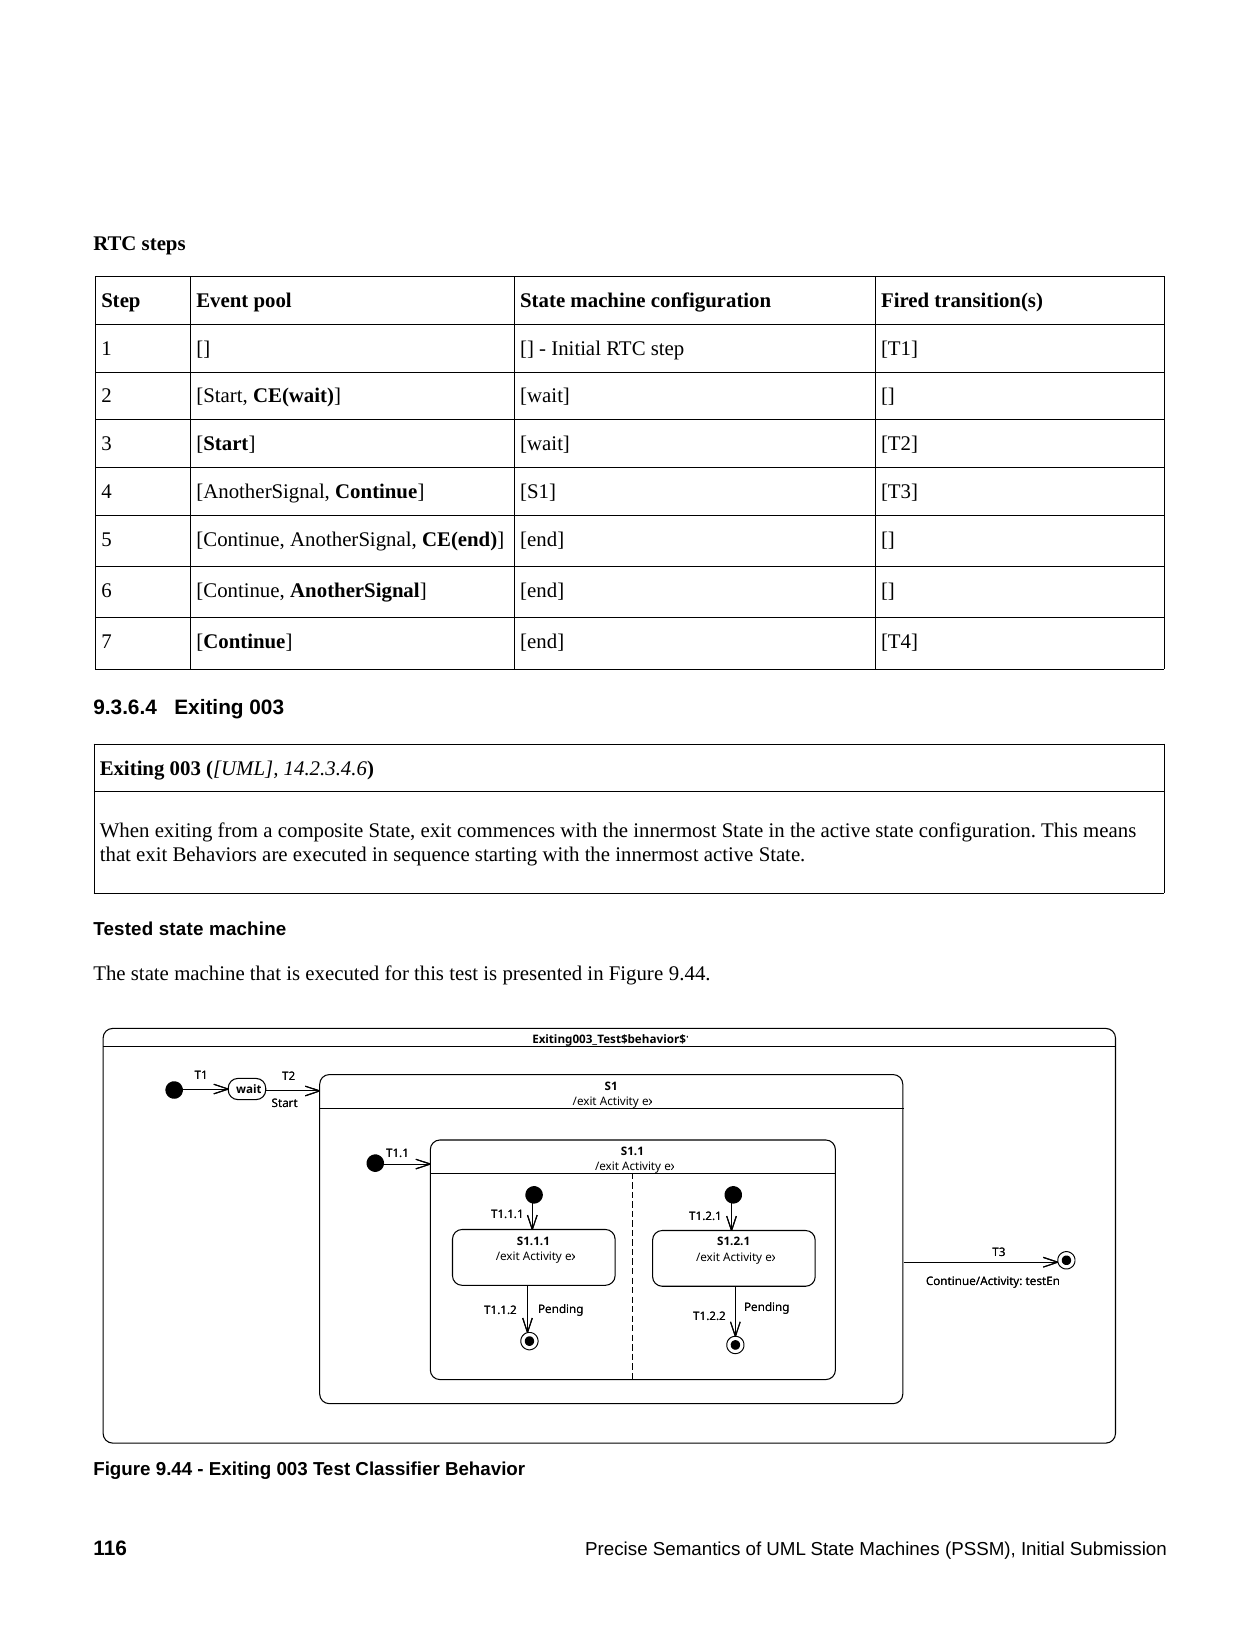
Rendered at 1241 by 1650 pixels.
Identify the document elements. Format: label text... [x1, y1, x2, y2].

table_cell [T1] [876, 325, 1164, 372]
table_cell 7 [96, 618, 190, 668]
table_cell [] [876, 516, 1164, 566]
table_header Fired transition(s) [876, 277, 1164, 324]
table_cell [Continue] [191, 618, 514, 668]
table_cell [Start, CE(wait)] [191, 373, 514, 419]
table_cell 5 [96, 516, 190, 566]
table_cell [T2] [876, 420, 1164, 467]
table_header State machine configuration [515, 277, 875, 324]
table_cell [wait] [515, 420, 875, 467]
table_cell [] - Initial RTC step [515, 325, 875, 372]
table_cell [T4] [876, 618, 1164, 668]
subtitle Exiting 003 [93, 693, 1164, 718]
table_cell [Continue, AnotherSignal, CE(end)] [191, 516, 514, 566]
table_cell 4 [96, 468, 190, 515]
subtitle Tested state machine [93, 918, 1164, 940]
table_cell 1 [96, 325, 190, 372]
table_cell [AnotherSignal, Continue] [191, 468, 514, 515]
text RTC steps [93, 231, 1164, 255]
table_cell [T3] [876, 468, 1164, 515]
table_cell 3 [96, 420, 190, 467]
table_cell [] [191, 325, 514, 372]
table_cell [end] [515, 516, 875, 566]
table_cell [] [876, 373, 1164, 419]
table_cell 6 [96, 567, 190, 617]
table_header Step [96, 277, 190, 324]
table_header Event pool [191, 277, 514, 324]
text Figure 9.44 - Exiting 003 Test Classifier Behavior [93, 1018, 1127, 1479]
table_cell [Continue, AnotherSignal] [191, 567, 514, 617]
text The state machine that is executed for this test is presented in Figure 9.44. [93, 961, 1164, 985]
table_cell When exiting from a composite State, exit commences with the innermost State in the active state configuration. This means that exit Behaviors are executed in sequence starting with the innermost active State. [95, 792, 1164, 893]
table_cell 2 [96, 373, 190, 419]
table_cell [S1] [515, 468, 875, 515]
table_cell [] [876, 567, 1164, 617]
table_header Exiting 003 ([UML], 14.2.3.4.6) [95, 745, 1164, 791]
table_cell [end] [515, 567, 875, 617]
table_cell [wait] [515, 373, 875, 419]
table_cell [end] [515, 618, 875, 668]
table_cell [Start] [191, 420, 514, 467]
